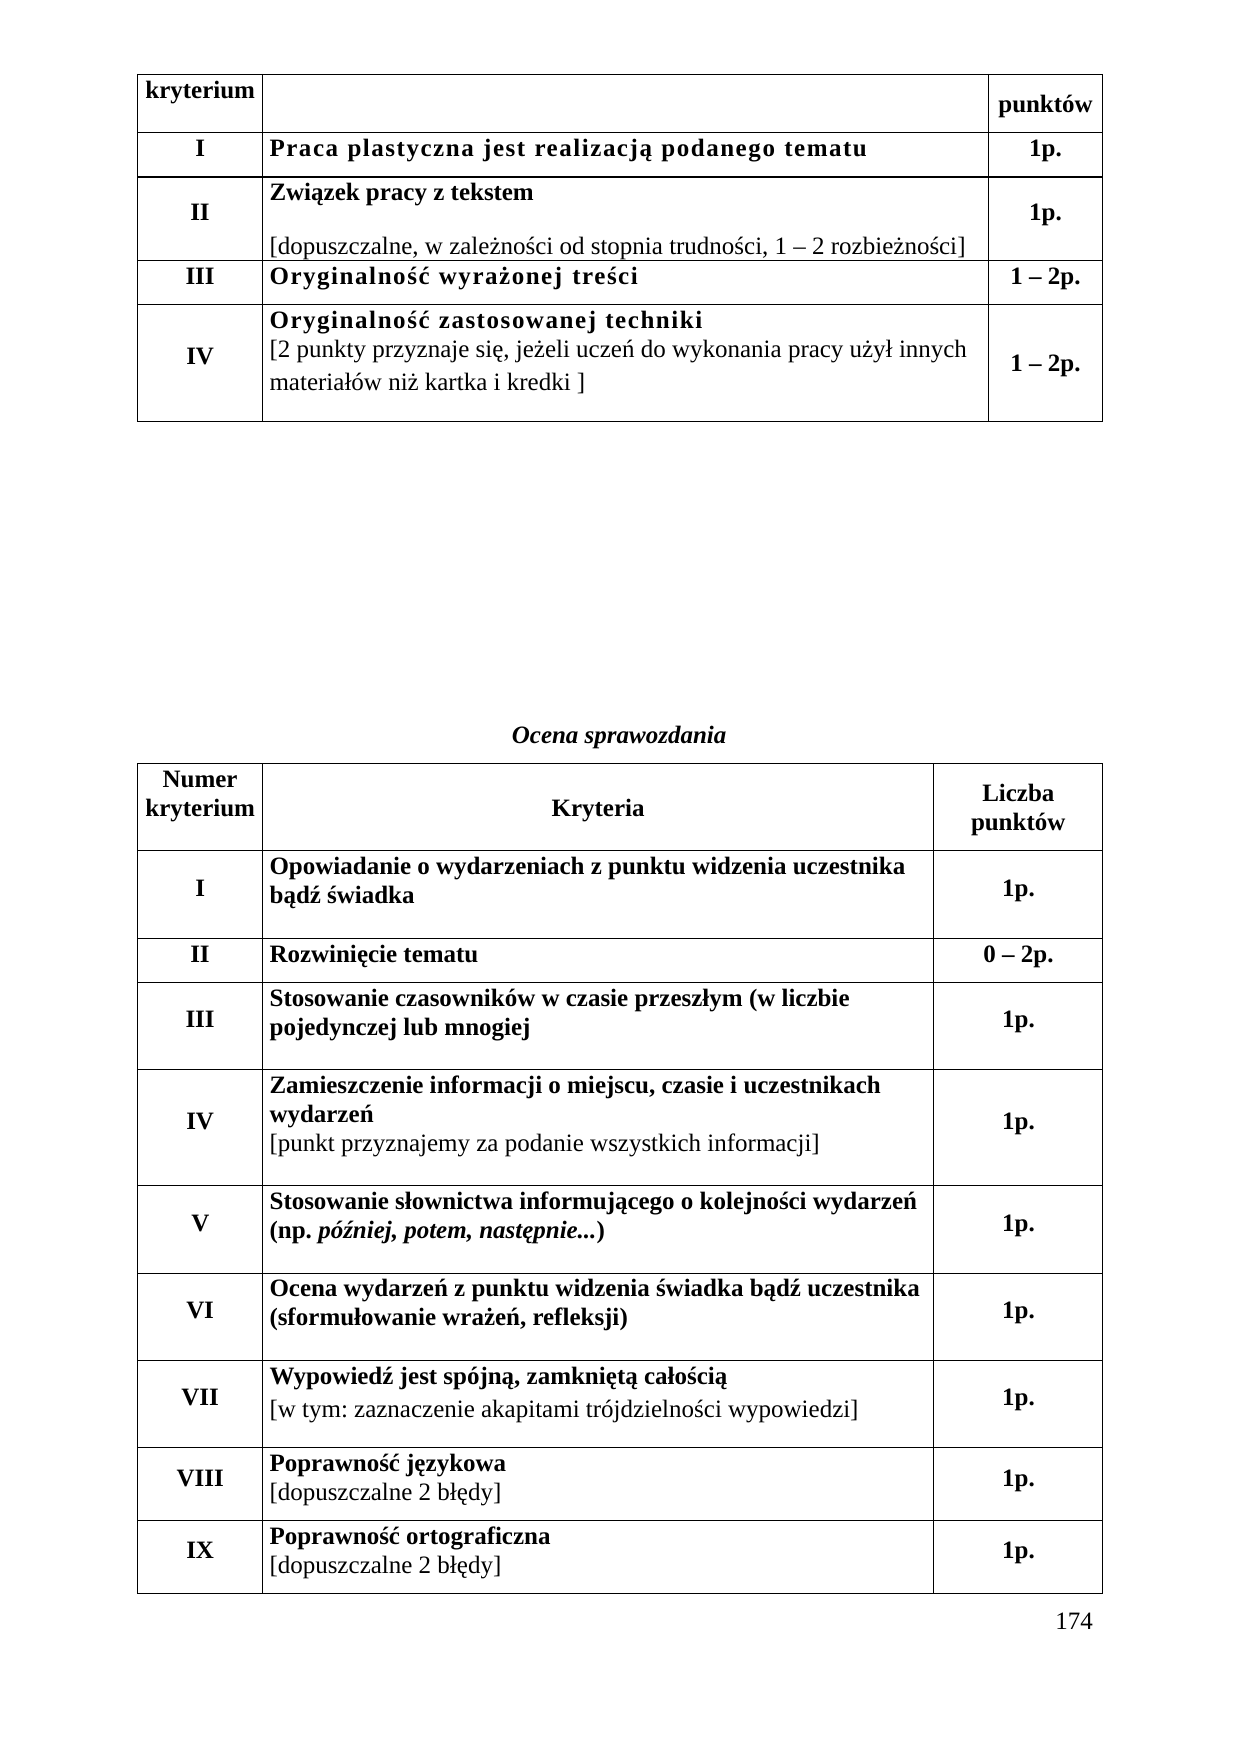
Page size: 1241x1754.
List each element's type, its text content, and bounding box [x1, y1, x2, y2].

table_cell IX [138, 1521, 262, 1593]
table_cell Praca plastyczna jest realizacją podanego tematu [263, 133, 988, 176]
table_cell III [138, 983, 262, 1069]
table_cell Ocena wydarzeń z punktu widzenia świadka bądź uczestnika (sformułowanie wrażeń, refleksji) [263, 1274, 933, 1360]
table_cell Poprawność ortograficzna [dopuszczalne 2 błędy] [263, 1521, 933, 1593]
table_cell 1p. [989, 178, 1102, 260]
table_cell 1p. [934, 1274, 1102, 1360]
text Ocena sprawozdania [148, 720, 1093, 749]
table_cell V [138, 1186, 262, 1272]
table_cell Stosowanie słownictwa informującego o kolejności wydarzeń (np. później, potem, następnie...) [263, 1186, 933, 1272]
table_cell Opowiadanie o wydarzeniach z punktu widzenia uczestnika bądź świadka [263, 851, 933, 938]
table_cell Rozwinięcie tematu [263, 939, 933, 982]
table_cell II [138, 178, 262, 260]
table_cell Zamieszczenie informacji o miejscu, czasie i uczestnikach wydarzeń [punkt przyznajemy za podanie wszystkich informacji] [263, 1070, 933, 1185]
table_cell 1p. [934, 1448, 1102, 1520]
table_cell 1p. [934, 1070, 1102, 1185]
table_header punktów [989, 75, 1102, 132]
table_cell 0 – 2p. [934, 939, 1102, 982]
table_cell IV [138, 305, 262, 421]
table_cell 1p. [934, 983, 1102, 1069]
table_cell VII [138, 1361, 262, 1447]
table_cell Poprawność językowa [dopuszczalne 2 błędy] [263, 1448, 933, 1520]
table_header Kryteria [263, 764, 933, 850]
table_cell II [138, 939, 262, 982]
table_cell 1 – 2p. [989, 261, 1102, 304]
table_header Numer kryterium [138, 764, 262, 850]
table_cell Związek pracy z tekstem [dopuszczalne, w zależności od stopnia trudności, 1 – 2 rozbieżności] [263, 178, 988, 260]
table_cell 1p. [934, 851, 1102, 938]
table_cell Oryginalność wyrażonej treści [263, 261, 988, 304]
table_cell Stosowanie czasowników w czasie przeszłym (w liczbie pojedynczej lub mnogiej [263, 983, 933, 1069]
table_header [263, 75, 988, 132]
table_cell VI [138, 1274, 262, 1360]
table_cell 1p. [934, 1186, 1102, 1272]
table_cell 1p. [934, 1361, 1102, 1447]
table_cell Oryginalność zastosowanej techniki [2 punkty przyznaje się, jeżeli uczeń do wykonania pracy użył innych materiałów niż kartka i kredki ] [263, 305, 988, 421]
table_cell I [138, 133, 262, 176]
table_cell 1p. [989, 133, 1102, 176]
table_cell IV [138, 1070, 262, 1185]
table_cell 1 – 2p. [989, 305, 1102, 421]
table_cell 1p. [934, 1521, 1102, 1593]
table_header Liczba punktów [934, 764, 1102, 850]
table_cell III [138, 261, 262, 304]
table_header kryterium [138, 75, 262, 132]
table_cell VIII [138, 1448, 262, 1520]
table_cell I [138, 851, 262, 938]
table_cell Wypowiedź jest spójną, zamkniętą całością [w tym: zaznaczenie akapitami trójdzielności wypowiedzi] [263, 1361, 933, 1447]
